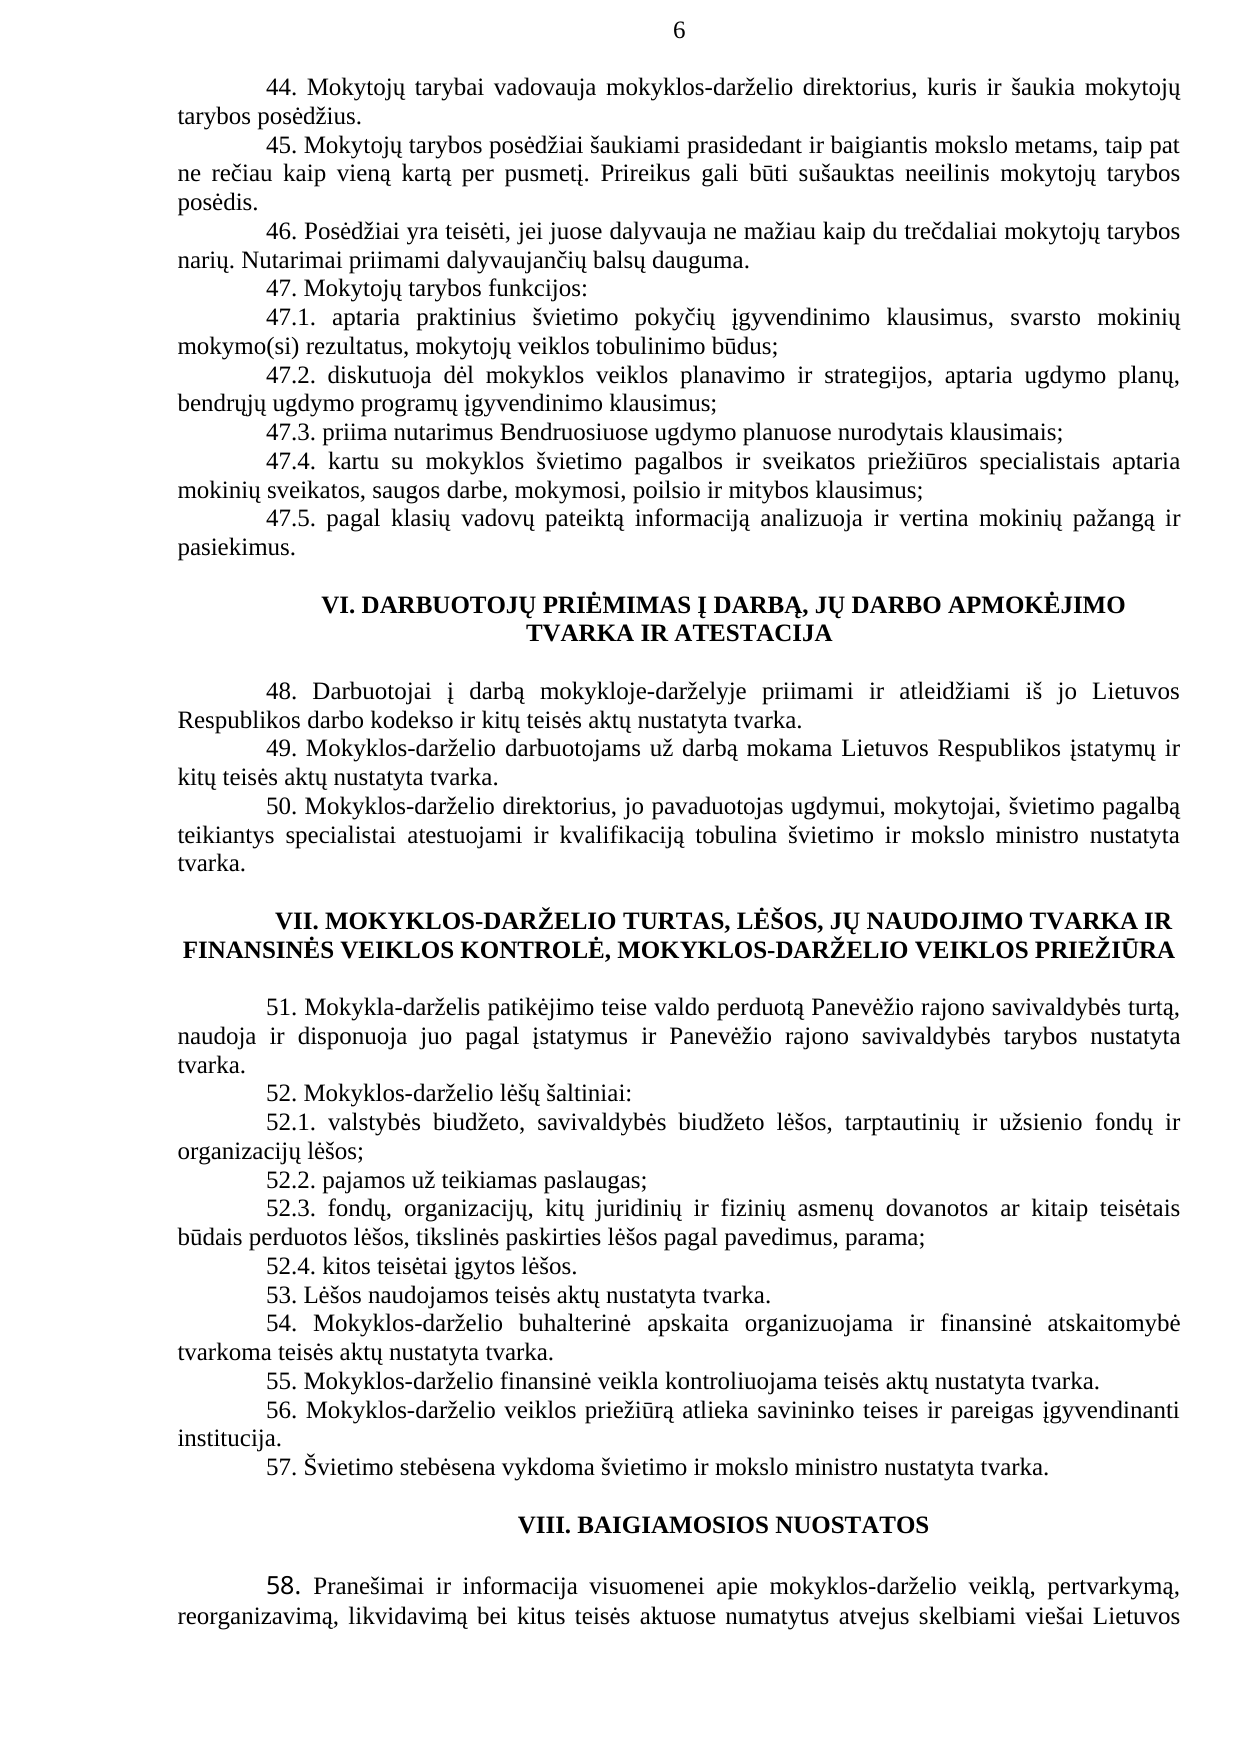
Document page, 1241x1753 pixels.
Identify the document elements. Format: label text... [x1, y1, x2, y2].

text 47.1. aptaria praktinius švietimo pokyčių įgyvendinimo klausimus, svarsto mokinių mokymo(si) rezultatus, mokytojų veiklos tobulinimo būdus; [177, 302, 1181, 360]
text 48. Darbuotojai į darbą mokykloje-darželyje priimami ir atleidžiami iš jo Lietuvos Respublikos darbo kodekso ir kitų teisės aktų nustatyta tvarka. [177, 676, 1181, 733]
text 54. Mokyklos-darželio buhalterinė apskaita organizuojama ir finansinė atskaitomybė tvarkoma teisės aktų nustatyta tvarka. [177, 1308, 1181, 1366]
text 53. Lėšos naudojamos teisės aktų nustatyta tvarka. [177, 1280, 1181, 1308]
text VIII. BAIGIAMOSIOS NUOSTATOS [177, 1510, 1181, 1538]
text VI. DARBUOTOJŲ PRIĖMIMAS Į DARBĄ, JŲ DARBO APMOKĖJIMO TVARKA IR ATESTACIJA [177, 590, 1181, 647]
text 52. Mokyklos-darželio lėšų šaltiniai: [177, 1078, 1181, 1107]
text 46. Posėdžiai yra teisėti, jei juose dalyvauja ne mažiau kaip du trečdaliai mokytojų tarybos narių. Nutarimai priimami dalyvaujančių balsų dauguma. [177, 216, 1181, 273]
text 45. Mokytojų tarybos posėdžiai šaukiami prasidedant ir baigiantis mokslo metams, taip pat ne rečiau kaip vieną kartą per pusmetį. Prireikus gali būti sušauktas neeilinis mokytojų tarybos posėdis. [177, 130, 1181, 216]
text 58. Pranešimai ir informacija visuomenei apie mokyklos-darželio veiklą, pertvarkymą, reorganizavimą, likvidavimą bei kitus teisės aktuose numatytus atvejus skelbiami viešai Lietuvos [177, 1567, 1181, 1630]
text 47.2. diskutuoja dėl mokyklos veiklos planavimo ir strategijos, aptaria ugdymo planų, bendrųjų ugdymo programų įgyvendinimo klausimus; [177, 360, 1181, 417]
text 47.3. priima nutarimus Bendruosiuose ugdymo planuose nurodytais klausimais; [177, 417, 1181, 446]
text 52.1. valstybės biudžeto, savivaldybės biudžeto lėšos, tarptautinių ir užsienio fondų ir organizacijų lėšos; [177, 1107, 1181, 1165]
text 47.5. pagal klasių vadovų pateiktą informaciją analizuoja ir vertina mokinių pažangą ir pasiekimus. [177, 503, 1181, 561]
text VII. MOKYKLOS-DARŽELIO TURTAS, LĖŠOS, JŲ NAUDOJIMO TVARKA IR FINANSINĖS VEIKLOS KONTROLĖ, MOKYKLOS-DARŽELIO VEIKLOS PRIEŽIŪRA [177, 906, 1181, 963]
text 52.3. fondų, organizacijų, kitų juridinių ir fizinių asmenų dovanotos ar kitaip teisėtais būdais perduotos lėšos, tikslinės paskirties lėšos pagal pavedimus, parama; [177, 1193, 1181, 1251]
text 50. Mokyklos-darželio direktorius, jo pavaduotojas ugdymui, mokytojai, švietimo pagalbą teikiantys specialistai atestuojami ir kvalifikaciją tobulina švietimo ir mokslo ministro nustatyta tvarka. [177, 791, 1181, 877]
text 47. Mokytojų tarybos funkcijos: [177, 273, 1181, 302]
text 57. Švietimo stebėsena vykdoma švietimo ir mokslo ministro nustatyta tvarka. [177, 1452, 1181, 1481]
text 56. Mokyklos-darželio veiklos priežiūrą atlieka savininko teises ir pareigas įgyvendinanti institucija. [177, 1395, 1181, 1452]
text 49. Mokyklos-darželio darbuotojams už darbą mokama Lietuvos Respublikos įstatymų ir kitų teisės aktų nustatyta tvarka. [177, 733, 1181, 791]
text 44. Mokytojų tarybai vadovauja mokyklos-darželio direktorius, kuris ir šaukia mokytojų tarybos posėdžius. [177, 72, 1181, 130]
text 51. Mokykla-darželis patikėjimo teise valdo perduotą Panevėžio rajono savivaldybės turtą, naudoja ir disponuoja juo pagal įstatymus ir Panevėžio rajono savivaldybės tarybos nustatyta tvarka. [177, 992, 1181, 1078]
text 47.4. kartu su mokyklos švietimo pagalbos ir sveikatos priežiūros specialistais aptaria mokinių sveikatos, saugos darbe, mokymosi, poilsio ir mitybos klausimus; [177, 446, 1181, 503]
text 52.4. kitos teisėtai įgytos lėšos. [177, 1251, 1181, 1280]
text 52.2. pajamos už teikiamas paslaugas; [177, 1165, 1181, 1193]
text 55. Mokyklos-darželio finansinė veikla kontroliuojama teisės aktų nustatyta tvarka. [177, 1366, 1181, 1395]
